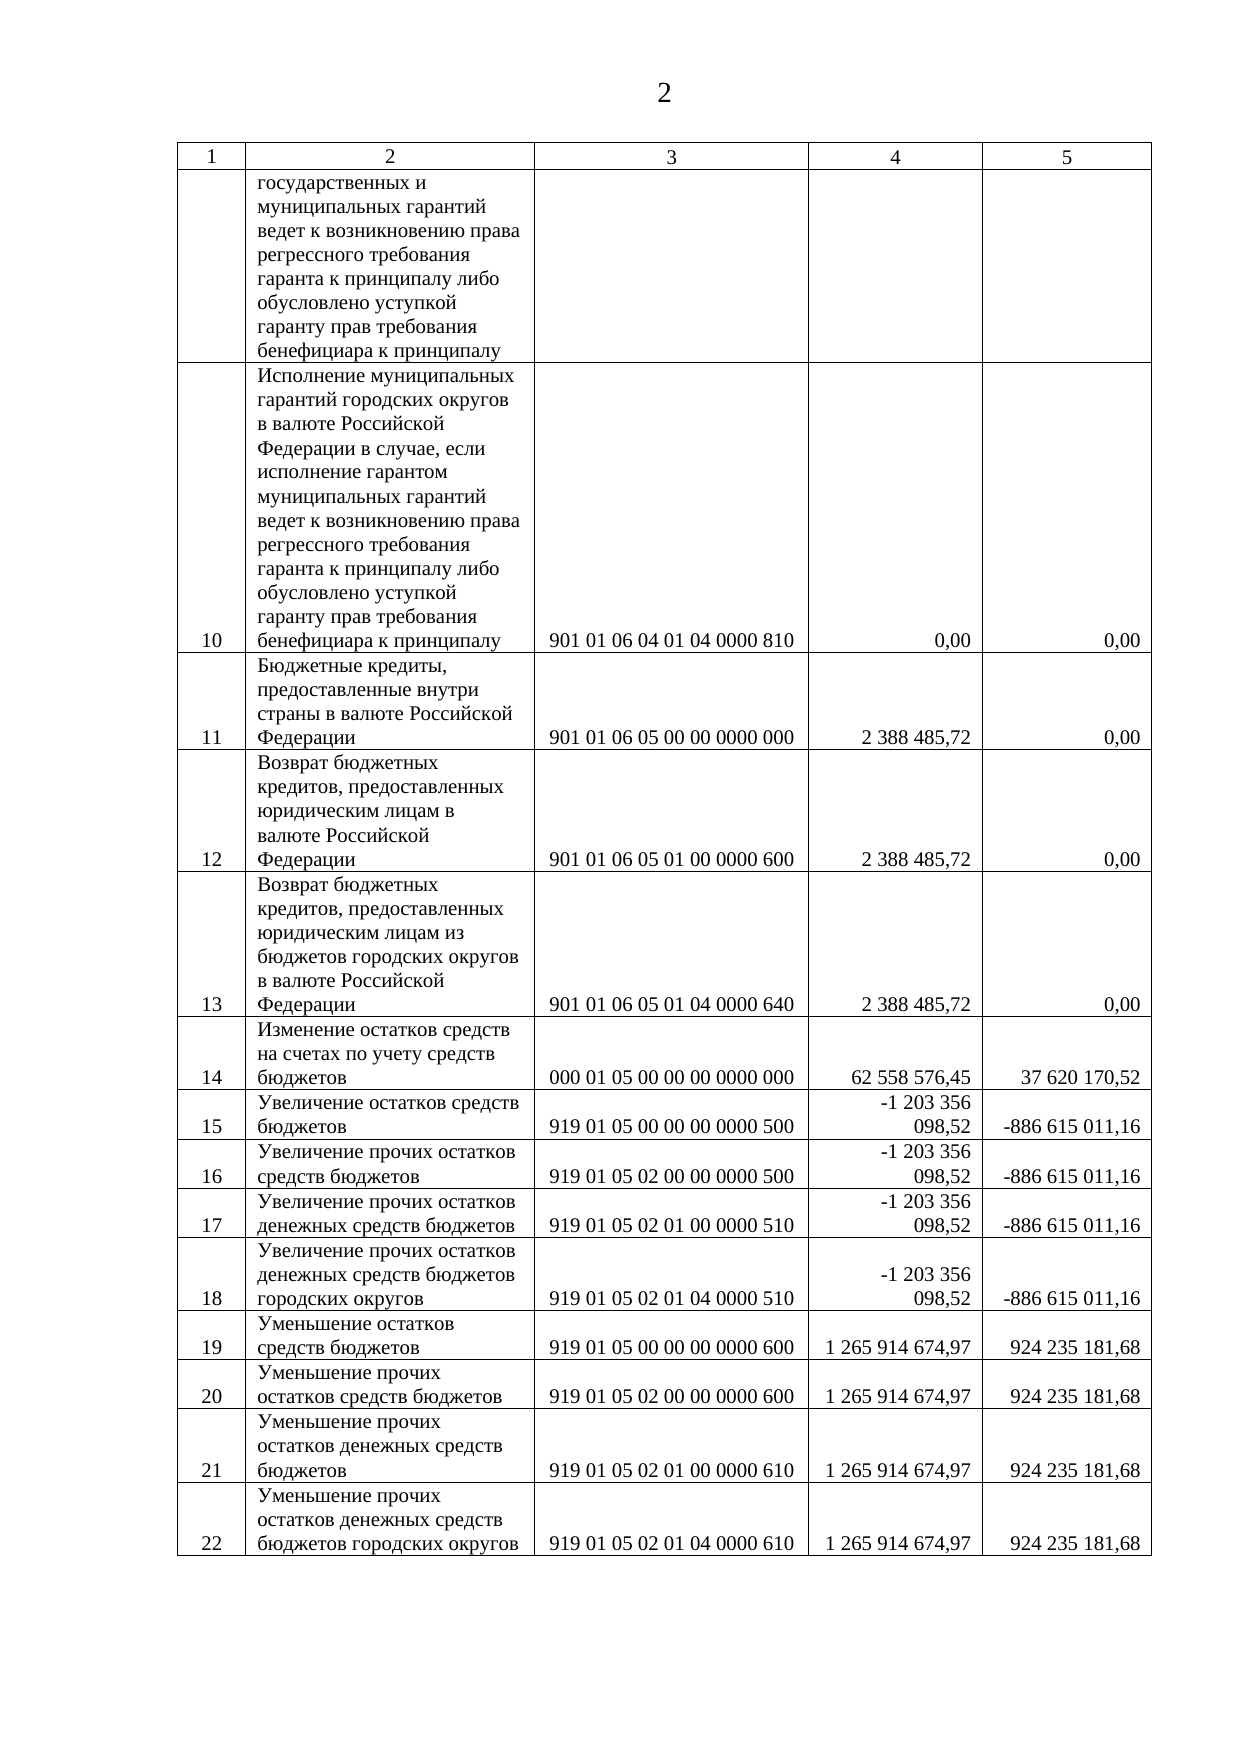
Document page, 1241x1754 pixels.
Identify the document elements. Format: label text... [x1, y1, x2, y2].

table_cell 924 235 181,68 [983, 1311, 1151, 1359]
table_cell Увеличение прочих остатков денежных средств бюджетов городских округов [246, 1238, 534, 1310]
table_cell [535, 170, 808, 362]
table_cell 0,00 [809, 363, 982, 652]
table_cell 000 01 05 00 00 00 0000 000 [535, 1017, 808, 1089]
table_cell Изменение остатков средств на счетах по учету средств бюджетов [246, 1017, 534, 1089]
table_cell -1 203 356 098,52 [809, 1189, 982, 1237]
table_cell 18 [178, 1238, 245, 1310]
table_cell 1 265 914 674,97 [809, 1311, 982, 1359]
table_cell 924 235 181,68 [983, 1409, 1151, 1482]
table_cell 901 01 06 05 01 04 0000 640 [535, 872, 808, 1016]
table_cell государственных и муниципальных гарантий ведет к возникновению права регрессного требования гаранта к принципалу либо обусловлено уступкой гаранту прав требования бенефициара к принципалу [246, 170, 534, 362]
table_cell 22 [178, 1483, 245, 1555]
table_cell 919 01 05 02 00 00 0000 600 [535, 1360, 808, 1408]
table_cell 901 01 06 05 01 00 0000 600 [535, 750, 808, 871]
table_cell -886 615 011,16 [983, 1189, 1151, 1237]
table_cell 2 388 485,72 [809, 872, 982, 1016]
table_cell -1 203 356 098,52 [809, 1140, 982, 1188]
table_cell 12 [178, 750, 245, 871]
table_cell [809, 170, 982, 362]
table_cell 0,00 [983, 872, 1151, 1016]
table_cell 1 265 914 674,97 [809, 1360, 982, 1408]
table_cell 919 01 05 02 01 00 0000 610 [535, 1409, 808, 1482]
table_cell 37 620 170,52 [983, 1017, 1151, 1089]
table_cell Увеличение прочих остатков средств бюджетов [246, 1140, 534, 1188]
table_cell [178, 170, 245, 362]
table_cell 16 [178, 1140, 245, 1188]
table_cell 0,00 [983, 750, 1151, 871]
table_cell Уменьшение прочих остатков средств бюджетов [246, 1360, 534, 1408]
table_cell 20 [178, 1360, 245, 1408]
table_cell Бюджетные кредиты, предоставленные внутри страны в валюте Российской Федерации [246, 653, 534, 749]
table_cell -886 615 011,16 [983, 1238, 1151, 1310]
table_cell 924 235 181,68 [983, 1483, 1151, 1555]
table_cell Увеличение прочих остатков денежных средств бюджетов [246, 1189, 534, 1237]
table_cell 2 388 485,72 [809, 750, 982, 871]
table_cell 0,00 [983, 363, 1151, 652]
table_header 4 [809, 143, 982, 169]
table_cell 919 01 05 00 00 00 0000 600 [535, 1311, 808, 1359]
table_cell Исполнение муниципальных гарантий городских округов в валюте Российской Федерации в случае, если исполнение гарантом муниципальных гарантий ведет к возникновению права регрессного требования гаранта к принципалу либо обусловлено уступкой гаранту прав требования бенефициара к принципалу [246, 363, 534, 652]
table_header 3 [535, 143, 808, 169]
table_cell 919 01 05 02 01 04 0000 610 [535, 1483, 808, 1555]
table_cell 10 [178, 363, 245, 652]
table_cell 2 388 485,72 [809, 653, 982, 749]
table_cell 21 [178, 1409, 245, 1482]
table_cell -1 203 356 098,52 [809, 1238, 982, 1310]
table_cell 0,00 [983, 653, 1151, 749]
table_cell 919 01 05 02 00 00 0000 500 [535, 1140, 808, 1188]
table_cell [983, 170, 1151, 362]
table_cell -1 203 356 098,52 [809, 1090, 982, 1138]
table_cell 13 [178, 872, 245, 1016]
table_cell Возврат бюджетных кредитов, предоставленных юридическим лицам в валюте Российской Федерации [246, 750, 534, 871]
table_cell 919 01 05 02 01 00 0000 510 [535, 1189, 808, 1237]
table_cell 62 558 576,45 [809, 1017, 982, 1089]
table_cell 924 235 181,68 [983, 1360, 1151, 1408]
table_cell Уменьшение остатков средств бюджетов [246, 1311, 534, 1359]
table_cell 1 265 914 674,97 [809, 1409, 982, 1482]
table_cell Уменьшение прочих остатков денежных средств бюджетов [246, 1409, 534, 1482]
table_cell 17 [178, 1189, 245, 1237]
table_cell 1 265 914 674,97 [809, 1483, 982, 1555]
table_cell 14 [178, 1017, 245, 1089]
table_cell 901 01 06 04 01 04 0000 810 [535, 363, 808, 652]
table_cell -886 615 011,16 [983, 1140, 1151, 1188]
table_cell Увеличение остатков средств бюджетов [246, 1090, 534, 1138]
table_cell 19 [178, 1311, 245, 1359]
table_cell 919 01 05 02 01 04 0000 510 [535, 1238, 808, 1310]
table_cell Возврат бюджетных кредитов, предоставленных юридическим лицам из бюджетов городских округов в валюте Российской Федерации [246, 872, 534, 1016]
table_cell 11 [178, 653, 245, 749]
table_header 5 [983, 143, 1151, 169]
table_cell 919 01 05 00 00 00 0000 500 [535, 1090, 808, 1138]
table_cell 901 01 06 05 00 00 0000 000 [535, 653, 808, 749]
table_cell -886 615 011,16 [983, 1090, 1151, 1138]
table_cell Уменьшение прочих остатков денежных средств бюджетов городских округов [246, 1483, 534, 1555]
table_header 1 [178, 143, 245, 169]
table_header 2 [246, 143, 534, 169]
table_cell 15 [178, 1090, 245, 1138]
